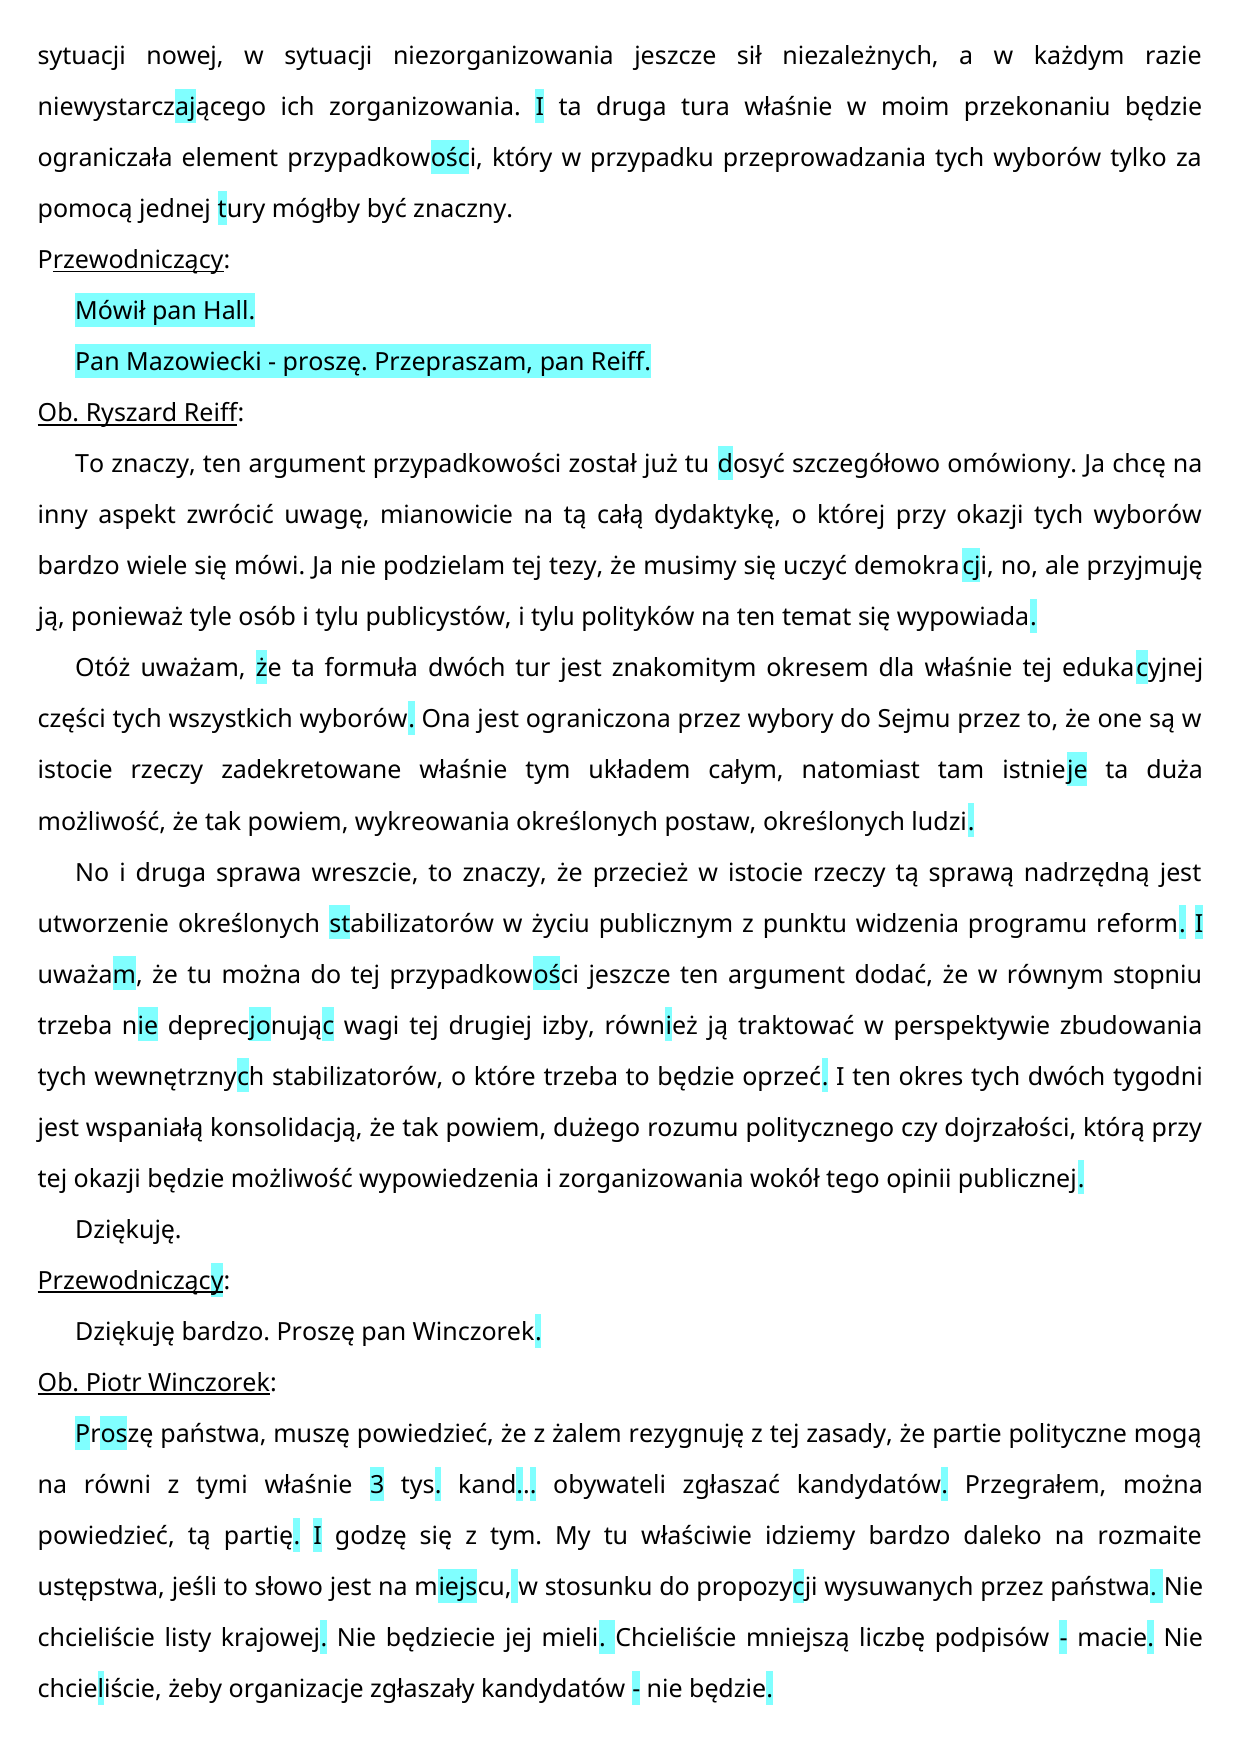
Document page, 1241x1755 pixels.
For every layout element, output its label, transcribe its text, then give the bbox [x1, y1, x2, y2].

text Ob. Ryszard Reiff: [37, 395, 1203, 429]
text Przewodniczący: [37, 1262, 1203, 1297]
text Dziękuję. [37, 1211, 1203, 1246]
text To znaczy, ten argument przypadkowości został już tu dosyć szczegółowo omówiony. Ja chcę na inny aspekt zwrócić uwagę, mianowicie na tą całą dydaktykę, o której przy okazji tych wyborów bardzo wiele się mówi. Ja nie podzielam tej tezy, że musimy się uczyć demokracji, no, ale przyjmuję ją, ponieważ tyle osób i tylu publicystów, i tylu polityków na ten temat się wypowiada. [37, 446, 1203, 633]
text sytuacji nowej, w sytuacji niezorganizowania jeszcze sił niezależnych, a w każdym razie niewystarczającego ich zorganizowania. I ta druga tura właśnie w moim przekonaniu będzie ograniczała element przypadkowości, który w przypadku przeprowadzania tych wyborów tylko za pomocą jednej tury mógłby być znaczny. [37, 37, 1203, 225]
text Otóż uważam, że ta formuła dwóch tur jest znakomitym okresem dla właśnie tej edukacyjnej części tych wszystkich wyborów. Ona jest ograniczona przez wybory do Sejmu przez to, że one są w istocie rzeczy zadekretowane właśnie tym układem całym, natomiast tam istnieje ta duża możliwość, że tak powiem, wykreowania określonych postaw, określonych ludzi. [37, 650, 1203, 837]
text Mówił pan Hall. [37, 293, 1203, 327]
text Przewodniczący: [37, 242, 1203, 276]
text Dziękuję bardzo. Proszę pan Winczorek. [37, 1313, 1203, 1348]
text No i druga sprawa wreszcie, to znaczy, że przecież w istocie rzeczy tą sprawą nadrzędną jest utworzenie określonych stabilizatorów w życiu publicznym z punktu widzenia programu reform. I uważam, że tu można do tej przypadkowości jeszcze ten argument dodać, że w równym stopniu trzeba nie deprecjonując wagi tej drugiej izby, również ją traktować w perspektywie zbudowania tych wewnętrznych stabilizatorów, o które trzeba to będzie oprzeć. I ten okres tych dwóch tygodni jest wspaniałą konsolidacją, że tak powiem, dużego rozumu politycznego czy dojrzałości, którą przy tej okazji będzie możliwość wypowiedzenia i zorganizowania wokół tego opinii publicznej. [37, 854, 1203, 1194]
text Proszę państwa, muszę powiedzieć, że z żalem rezygnuję z tej zasady, że partie polityczne mogą na równi z tymi właśnie 3 tys. kand... obywateli zgłaszać kandydatów. Przegrałem, można powiedzieć, tą partię. I godzę się z tym. My tu właściwie idziemy bardzo daleko na rozmaite ustępstwa, jeśli to słowo jest na miejscu, w stosunku do propozycji wysuwanych przez państwa. Nie chcieliście listy krajowej. Nie będziecie jej mieli. Chcieliście mniejszą liczbę podpisów - macie. Nie chcieliście, żeby organizacje zgłaszały kandydatów - nie będzie. [37, 1416, 1203, 1705]
text Pan Mazowiecki - proszę. Przepraszam, pan Reiff. [37, 344, 1203, 378]
text Ob. Piotr Winczorek: [37, 1364, 1203, 1399]
